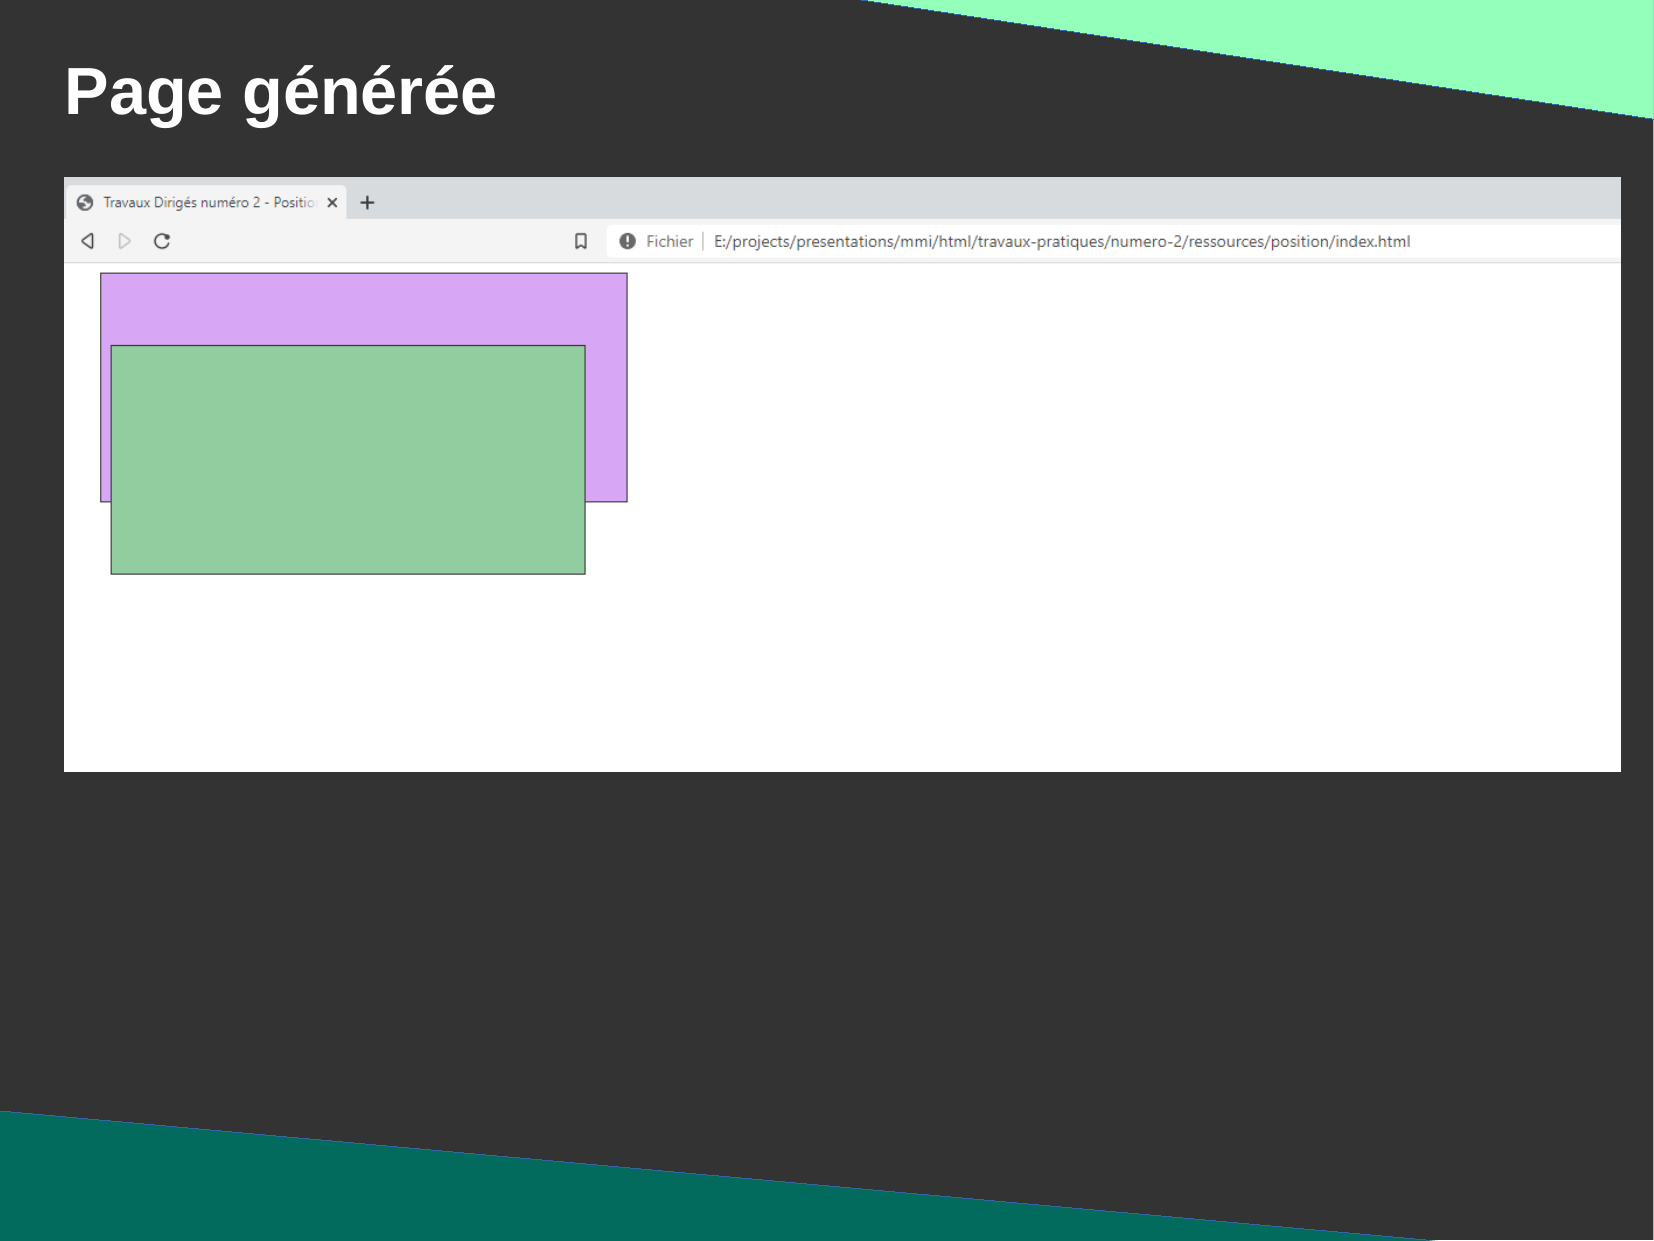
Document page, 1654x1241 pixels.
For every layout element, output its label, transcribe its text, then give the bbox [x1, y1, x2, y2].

text_box [861, 0, 1654, 120]
picture [64, 177, 1621, 772]
title Page générée [64, 54, 1553, 157]
